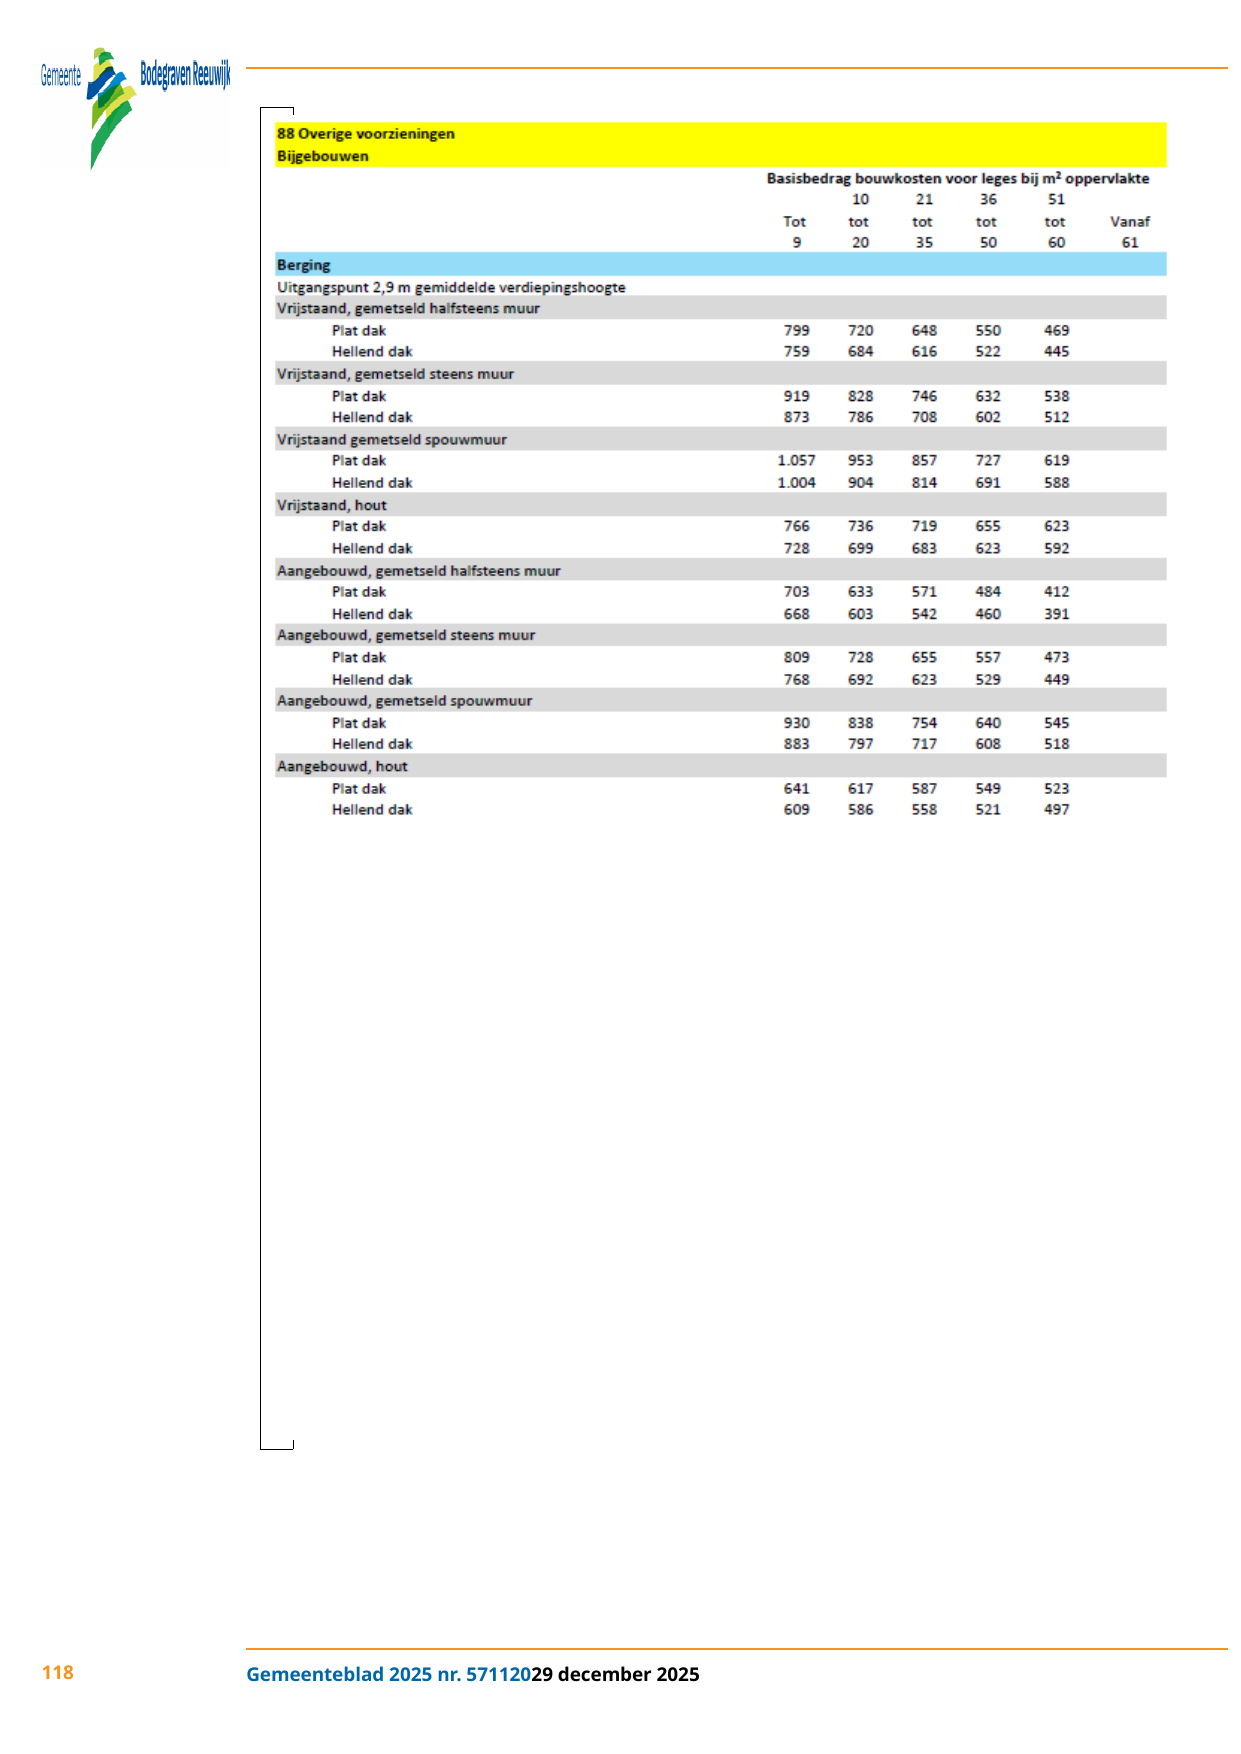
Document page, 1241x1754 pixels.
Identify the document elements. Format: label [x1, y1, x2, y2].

picture [268, 115, 1173, 1440]
picture [41, 47, 231, 172]
